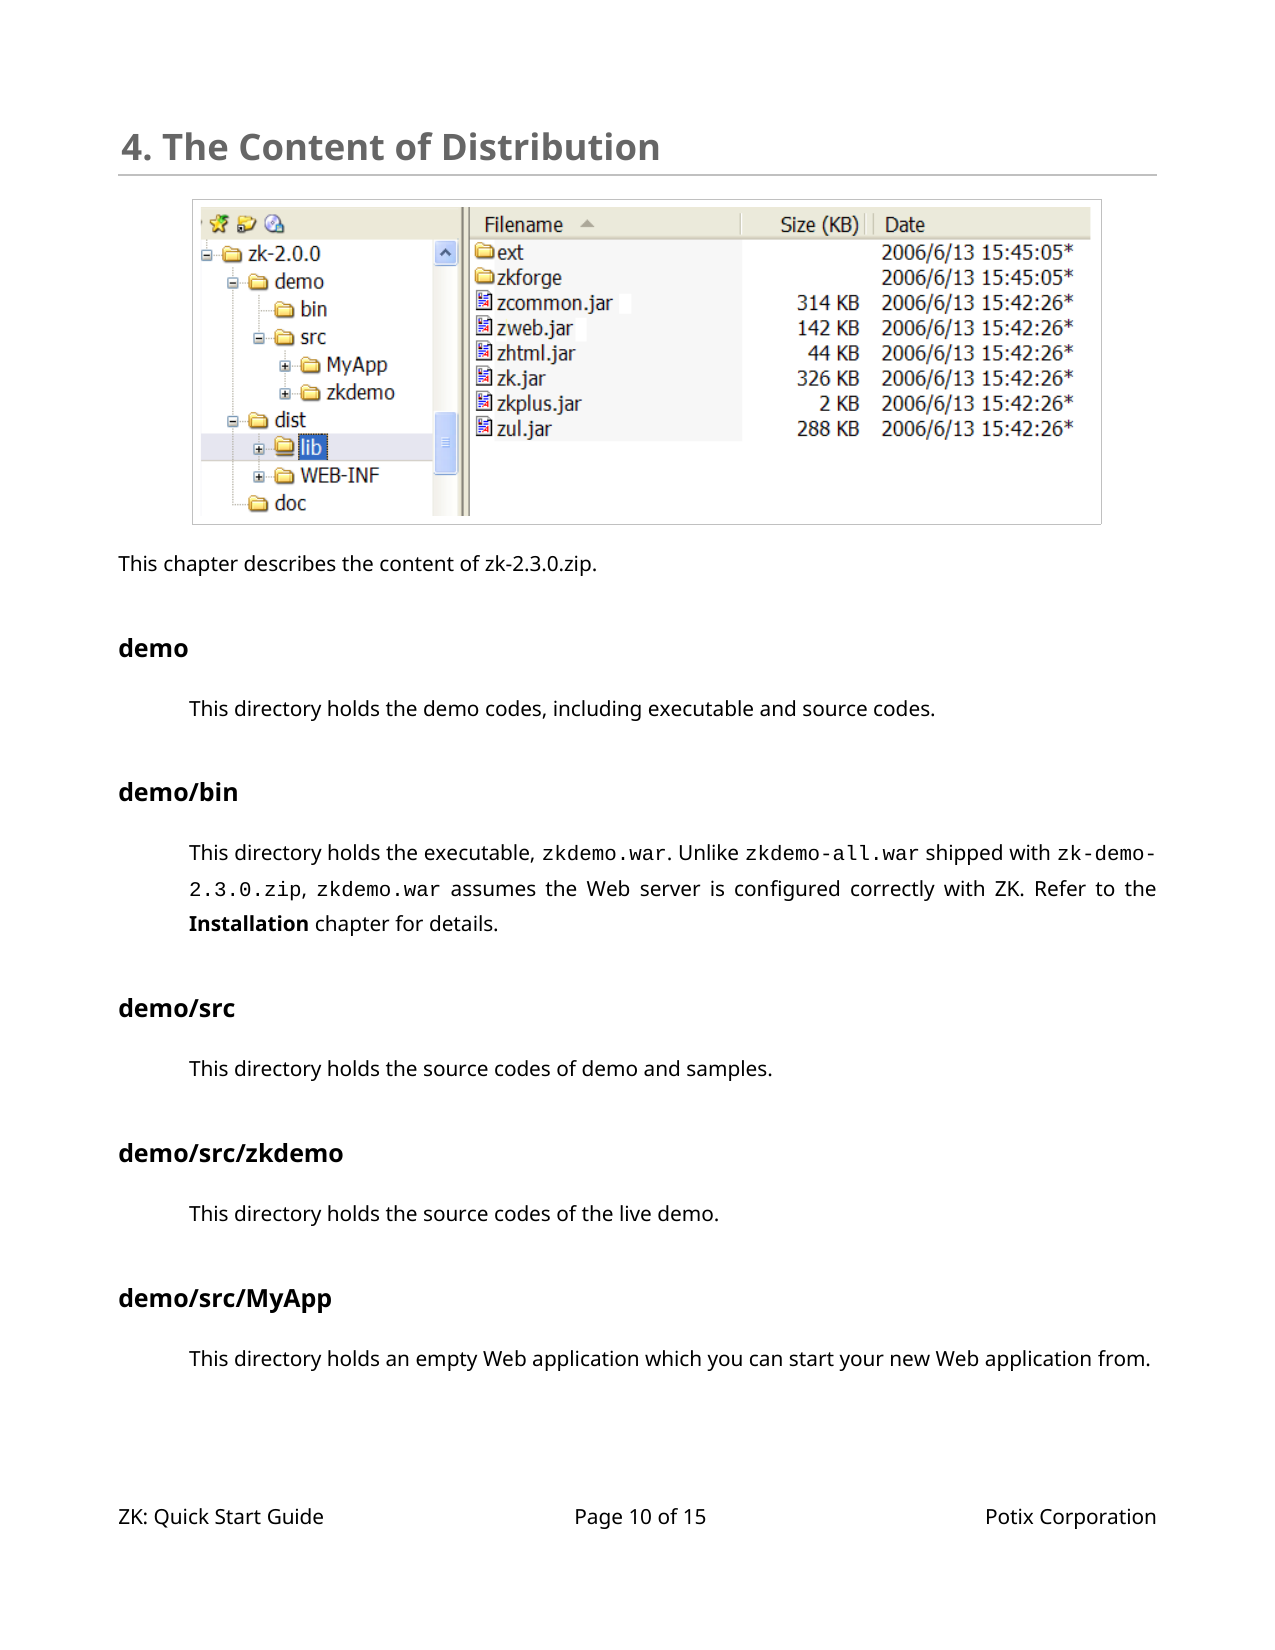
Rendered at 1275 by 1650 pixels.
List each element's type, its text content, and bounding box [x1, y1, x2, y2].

text [193, 200, 1101, 524]
text This directory holds the demo codes, including executable and source codes. [189, 694, 1157, 722]
subtitle 4. The Content of Distribution [118, 118, 1157, 174]
text This chapter describes the content of zk-2.3.0.zip. [118, 235, 1157, 577]
subtitle demo/bin [118, 775, 1157, 809]
text This directory holds the source codes of demo and samples. [189, 1054, 1157, 1083]
text This directory holds an empty Web application which you can start your new Web application from. [189, 1344, 1157, 1372]
subtitle demo/src [118, 991, 1157, 1025]
subtitle demo [118, 630, 1157, 664]
text This directory holds the executable, zkdemo.war. Unlike zkdemo-all.war shipped with zk-demo-2.3.0.zip, zkdemo.war assumes the Web server is configured correctly with ZK. Refer to the Installation chapter for details. [189, 838, 1157, 938]
subtitle demo/src/zkdemo [118, 1136, 1157, 1170]
text This directory holds the source codes of the live demo. [189, 1199, 1157, 1227]
subtitle demo/src/MyApp [118, 1281, 1157, 1314]
